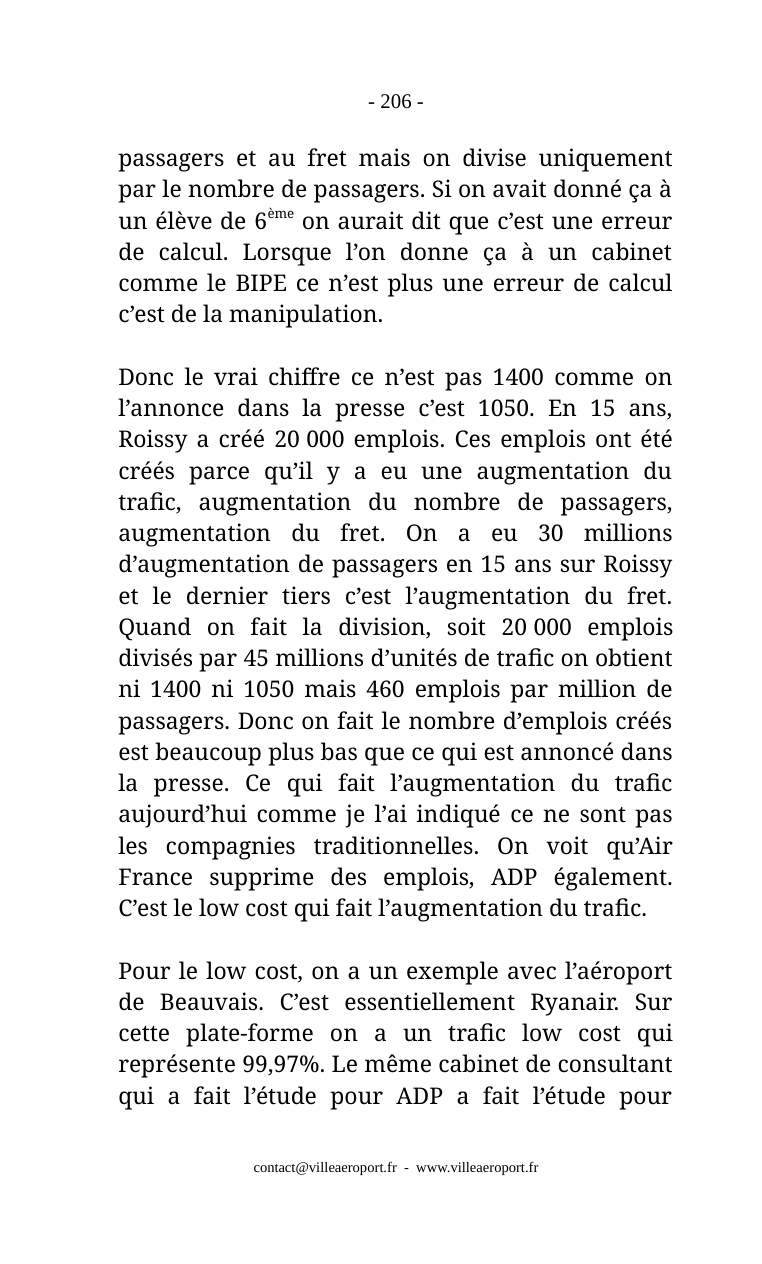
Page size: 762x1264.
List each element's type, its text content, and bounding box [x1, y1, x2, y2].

text Donc le vrai chiffre ce n’est pas 1400 comme on l’annonce dans la presse c’est 1050. En 15 ans, Roissy a créé 20 000 emplois. Ces emplois ont été créés parce qu’il y a eu une augmentation du trafic, augmentation du nombre de passagers, augmentation du fret. On a eu 30 millions d’augmentation de passagers en 15 ans sur Roissy et le dernier tiers c’est l’augmentation du fret. Quand on fait la division, soit 20 000 emplois divisés par 45 millions d’unités de trafic on obtient ni 1400 ni 1050 mais 460 emplois par million de passagers. Donc on fait le nombre d’emplois créés est beaucoup plus bas que ce qui est annoncé dans la presse. Ce qui fait l’augmentation du trafic aujourd’hui comme je l’ai indiqué ce ne sont pas les compagnies traditionnelles. On voit qu’Air France supprime des emplois, ADP également. C’est le low cost qui fait l’augmentation du trafic. [118, 361, 673, 923]
text passagers et au fret mais on divise uniquement par le nombre de passagers. Si on avait donné ça à un élève de 6ème on aurait dit que c’est une erreur de calcul. Lorsque l’on donne ça à un cabinet comme le BIPE ce n’est plus une erreur de calcul c’est de la manipulation. [118, 142, 673, 329]
text Pour le low cost, on a un exemple avec l’aéroport de Beauvais. C’est essentiellement Ryanair. Sur cette plate-forme on a un trafic low cost qui représente 99,97%. Le même cabinet de consultant qui a fait l’étude pour ADP a fait l’étude pour [118, 954, 673, 1111]
